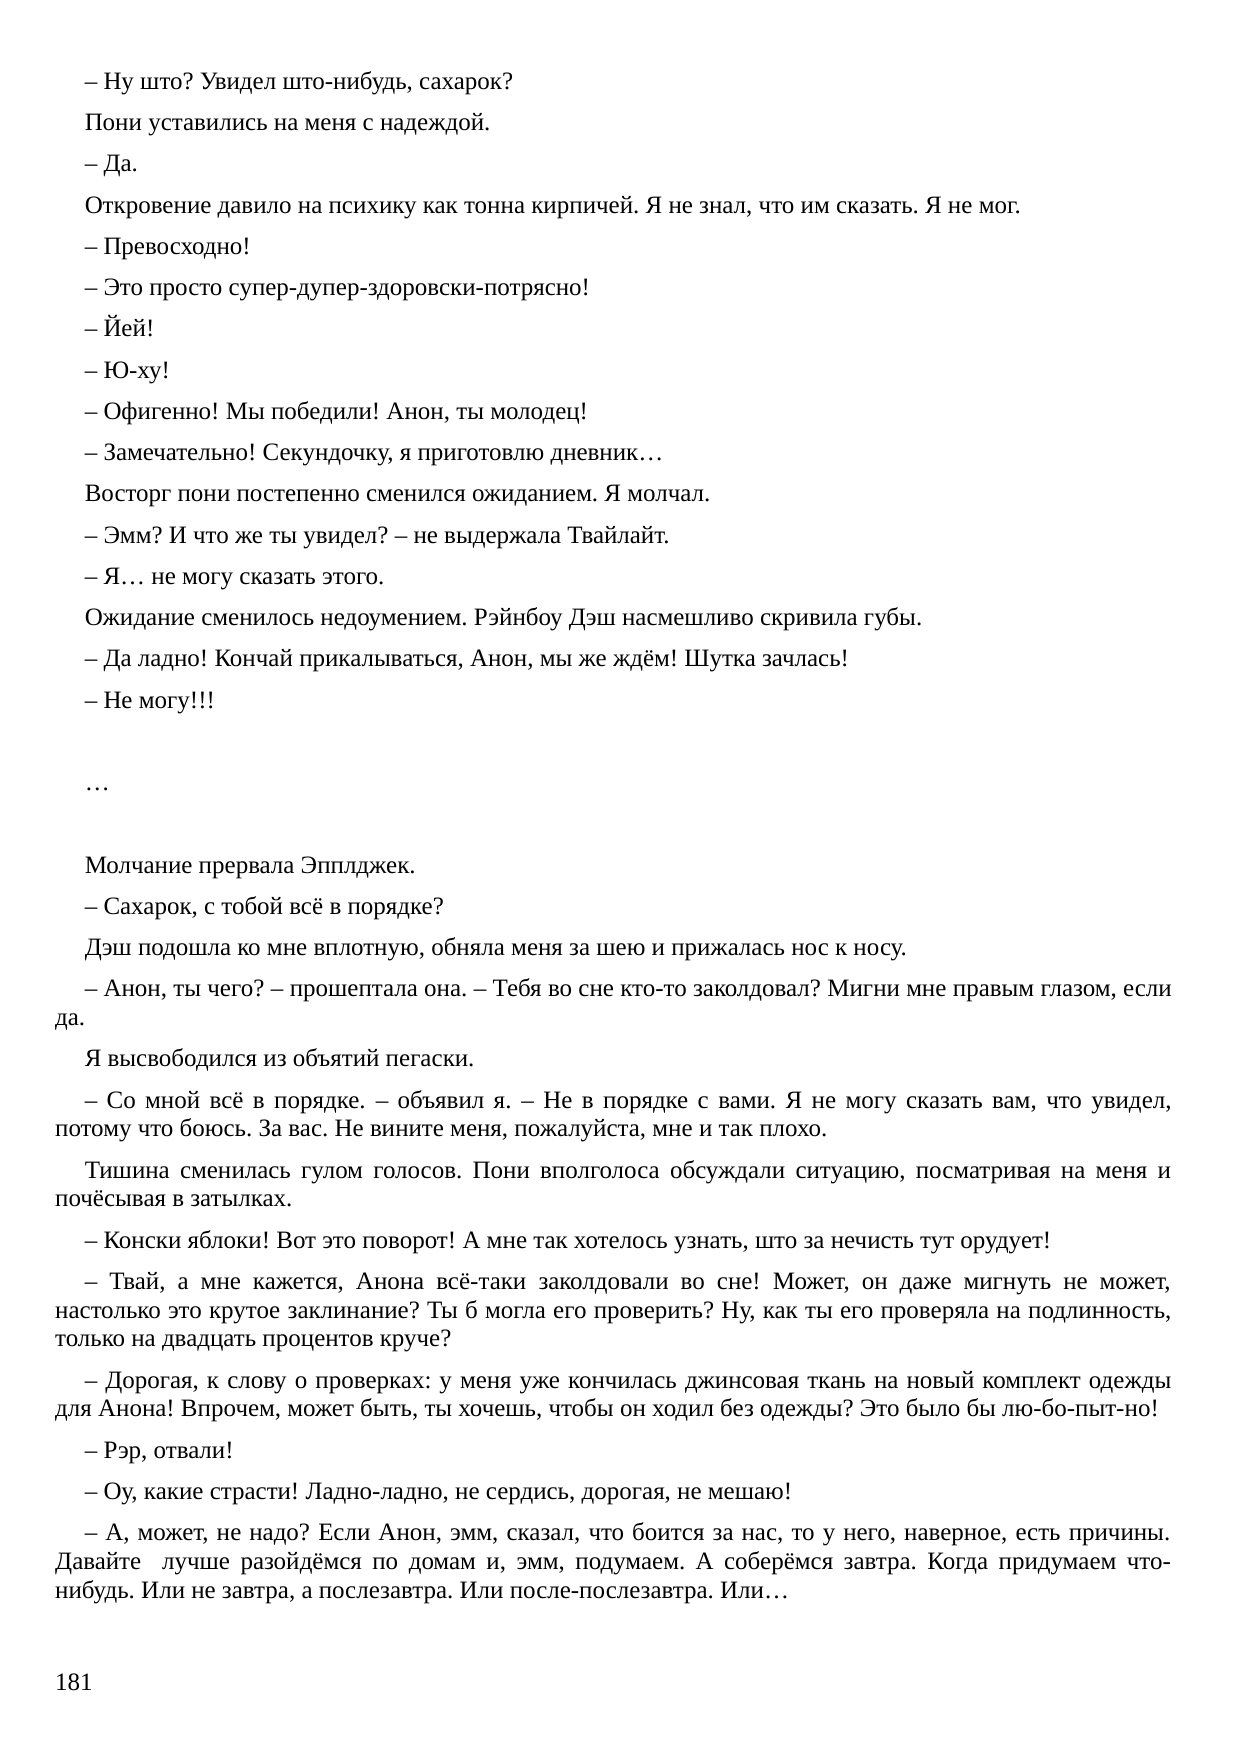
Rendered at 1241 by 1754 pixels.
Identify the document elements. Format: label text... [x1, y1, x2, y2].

text – Эмм? И что же ты увидел? – не выдержала Твайлайт. [55, 520, 1173, 548]
text – Ну што? Увидел што-нибудь, сахарок? [55, 66, 1173, 95]
text Пони уставились на меня с надеждой. [55, 107, 1173, 136]
text Тишина сменилась гулом голосов. Пони вполголоса обсуждали ситуацию, посматривая на меня и почёсывая в затылках. [55, 1155, 1173, 1212]
text – Оу, какие страсти! Ладно-ладно, не сердись, дорогая, не мешаю! [55, 1476, 1173, 1505]
text – Твай, а мне кажется, Анона всё-таки заколдовали во сне! Может, он даже мигнуть не может, настолько это крутое заклинание? Ты б могла его проверить? Ну, как ты его проверяла на подлинность, только на двадцать процентов круче? [55, 1266, 1173, 1352]
text Восторг пони постепенно сменился ожиданием. Я молчал. [55, 478, 1173, 507]
text – Офигенно! Мы победили! Анон, ты молодец! [55, 396, 1173, 425]
text – А, может, не надо? Если Анон, эмм, сказал, что боится за нас, то у него, наверное, есть причины. Давайте лучше разойдёмся по домам и, эмм, подумаем. А соберёмся завтра. Когда придумаем что-нибудь. Или не завтра, а послезавтра. Или после-послезавтра. Или… [55, 1517, 1173, 1603]
text – Сахарок, с тобой всё в порядке? [55, 891, 1173, 920]
text – Замечательно! Секундочку, я приготовлю дневник… [55, 437, 1173, 466]
text – Не могу!!! [55, 685, 1173, 713]
text … [55, 767, 1173, 796]
text – Йей! [55, 313, 1173, 342]
text – Дорогая, к слову о проверках: у меня уже кончилась джинсовая ткань на новый комплект одежды для Анона! Впрочем, может быть, ты хочешь, чтобы он ходил без одежды? Это было бы лю-бо-пыт-но! [55, 1365, 1173, 1422]
text Ожидание сменилось недоумением. Рэйнбоу Дэш насмешливо скривила губы. [55, 602, 1173, 631]
text – Я… не могу сказать этого. [55, 561, 1173, 590]
text – Рэр, отвали! [55, 1435, 1173, 1463]
text – Со мной всё в порядке. – объявил я. – Не в порядке с вами. Я не могу сказать вам, что увидел, потому что боюсь. За вас. Не вините меня, пожалуйста, мне и так плохо. [55, 1085, 1173, 1142]
text Дэш подошла ко мне вплотную, обняла меня за шею и прижалась нос к носу. [55, 932, 1173, 961]
text – Превосходно! [55, 231, 1173, 260]
text – Да. [55, 148, 1173, 177]
text Молчание прервала Эпплджек. [55, 850, 1173, 878]
text Откровение давило на психику как тонна кирпичей. Я не знал, что им сказать. Я не мог. [55, 190, 1173, 218]
text Я высвободился из объятий пегаски. [55, 1043, 1173, 1072]
text – Это просто супер-дупер-здоровски-потрясно! [55, 272, 1173, 301]
text – Анон, ты чего? – прошептала она. – Тебя во сне кто-то заколдовал? Мигни мне правым глазом, если да. [55, 973, 1173, 1031]
text – Ю-ху! [55, 355, 1173, 383]
text – Конски яблоки! Вот это поворот! А мне так хотелось узнать, што за нечисть тут орудует! [55, 1225, 1173, 1253]
text – Да ладно! Кончай прикалываться, Анон, мы же ждём! Шутка зачлась! [55, 643, 1173, 672]
